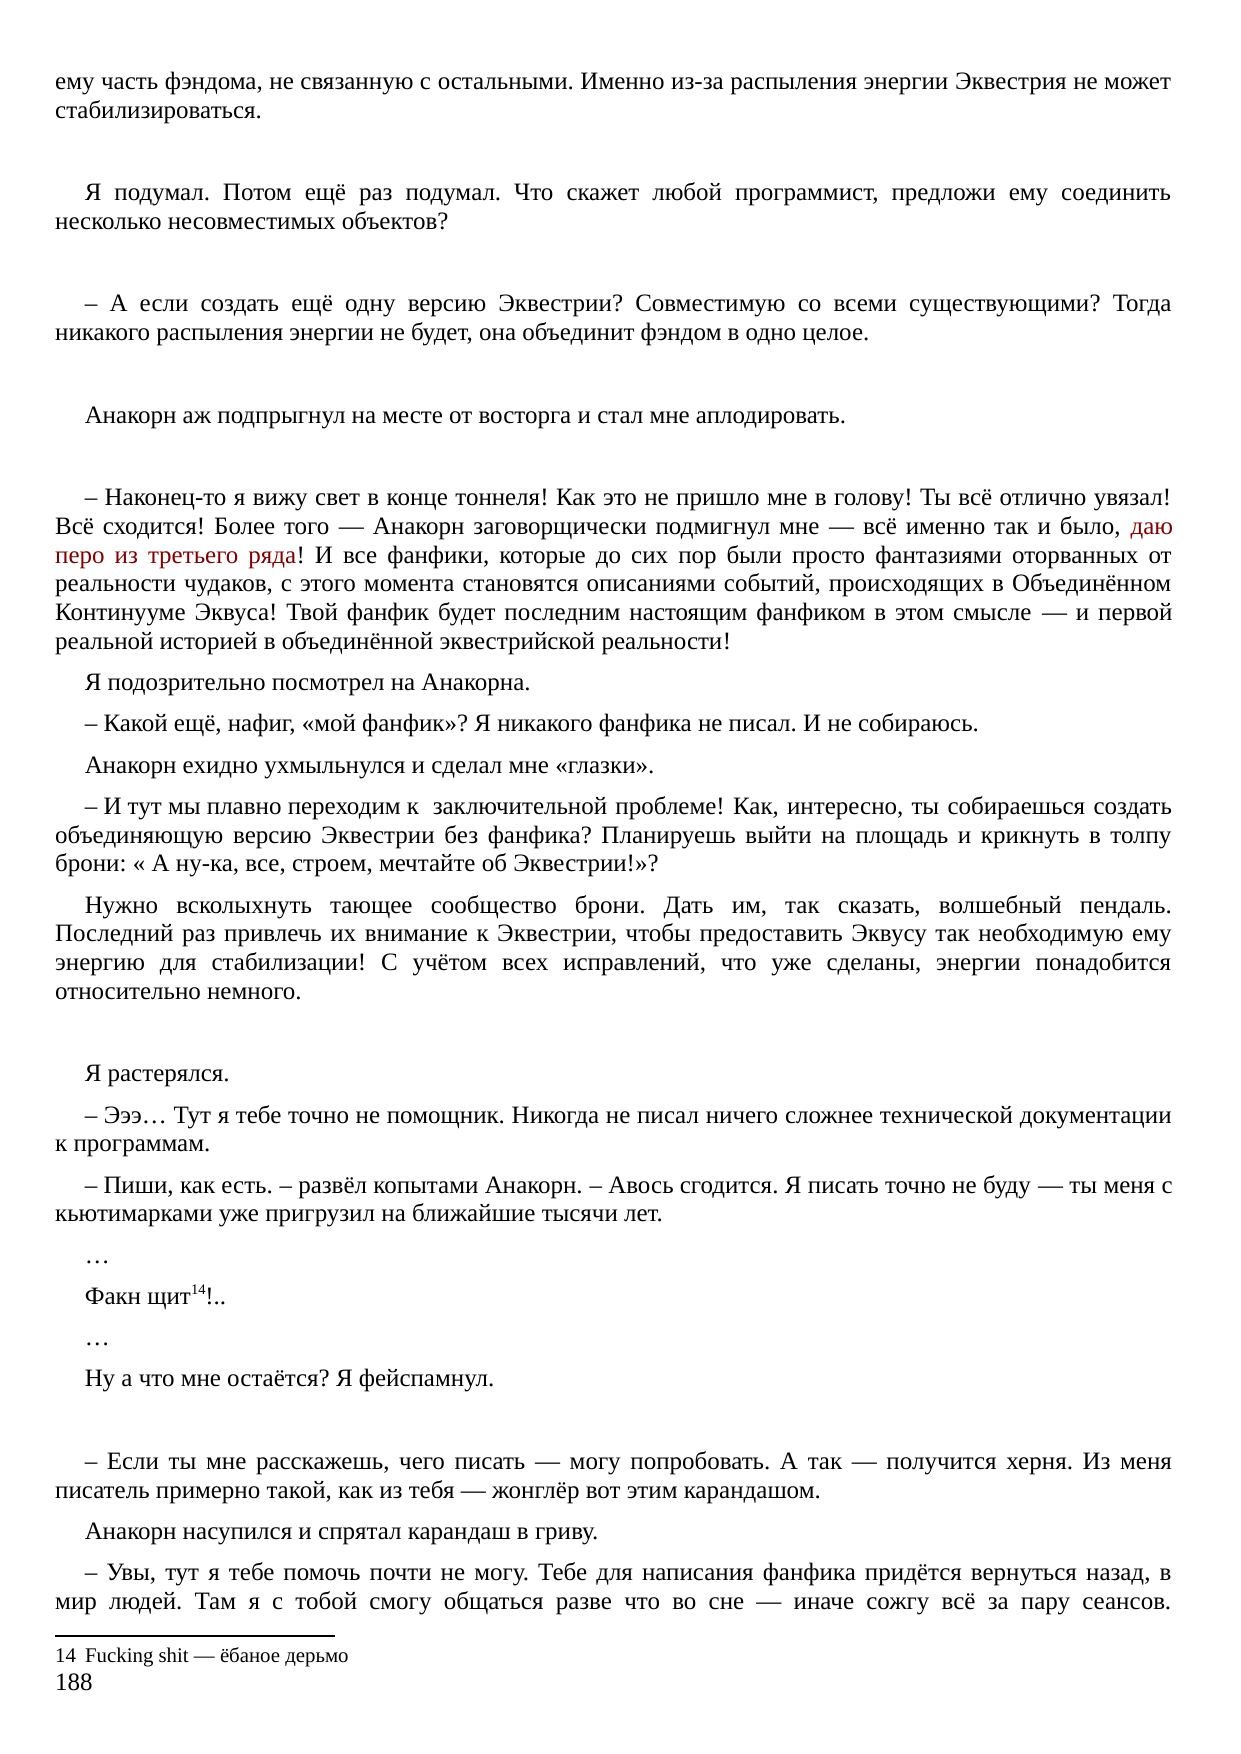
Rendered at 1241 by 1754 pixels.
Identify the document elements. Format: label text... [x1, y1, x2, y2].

text – Пиши, как есть. – развёл копытами Анакорн. – Авось сгодится. Я писать точно не буду — ты меня с кьютимарками уже пригрузил на ближайшие тысячи лет. [55, 1170, 1173, 1227]
text Факн щит!.. [55, 1281, 1173, 1310]
text – Наконец-то я вижу свет в конце тоннеля! Как это не пришло мне в голову! Ты всё отлично увязал! Всё сходится! Более того — Анакорн заговорщически подмигнул мне — всё именно так и было, даю перо из третьего ряда! И все фанфики, которые до сих пор были просто фантазиями оторванных от реальности чудаков, с этого момента становятся описаниями событий, происходящих в Объединённом Континууме Эквуса! Твой фанфик будет последним настоящим фанфиком в этом смысле — и первой реальной историей в объединённой эквестрийской реальности! [55, 482, 1173, 655]
text … [55, 1322, 1173, 1351]
text … [55, 1240, 1173, 1268]
text Я подозрительно посмотрел на Анакорна. [55, 667, 1173, 696]
text Я растерялся. [55, 1058, 1173, 1087]
text – Увы, тут я тебе помочь почти не могу. Тебе для написания фанфика придётся вернуться назад, в мир людей. Там я с тобой смогу общаться разве что во сне — иначе сожгу всё за пару сеансов. [55, 1557, 1173, 1615]
text Ну а что мне остаётся? Я фейспамнул. [55, 1363, 1173, 1392]
text Анакорн ехидно ухмыльнулся и сделал мне «глазки». [55, 750, 1173, 778]
text Fucking shit — ёбаное дерьмо [55, 1642, 1173, 1667]
text – Какой ещё, нафиг, «мой фанфик»? Я никакого фанфика не писал. И не собираюсь. [55, 708, 1173, 737]
text Нужно всколыхнуть тающее сообщество брони. Дать им, так сказать, волшебный пендаль. Последний раз привлечь их внимание к Эквестрии, чтобы предоставить Эквусу так необходимую ему энергию для стабилизации! С учётом всех исправлений, что уже сделаны, энергии понадобится относительно немного. [55, 890, 1173, 1005]
text – А если создать ещё одну версию Эквестрии? Совместимую со всеми существующими? Тогда никакого распыления энергии не будет, она объединит фэндом в одно целое. [55, 288, 1173, 346]
text Я подумал. Потом ещё раз подумал. Что скажет любой программист, предложи ему соединить несколько несовместимых объектов? [55, 177, 1173, 235]
text ему часть фэндома, не связанную с остальными. Именно из-за распыления энергии Эквестрия не может стабилизироваться. [55, 66, 1173, 123]
text Анакорн аж подпрыгнул на месте от восторга и стал мне аплодировать. [55, 400, 1173, 428]
text – Эээ… Тут я тебе точно не помощник. Никогда не писал ничего сложнее технической документации к программам. [55, 1100, 1173, 1157]
text – И тут мы плавно переходим к заключительной проблеме! Как, интересно, ты собираешься создать объединяющую версию Эквестрии без фанфика? Планируешь выйти на площадь и крикнуть в толпу брони: « А ну-ка, все, строем, мечтайте об Эквестрии!»? [55, 791, 1173, 877]
text Анакорн насупился и спрятал карандаш в гриву. [55, 1516, 1173, 1545]
text – Если ты мне расскажешь, чего писать — могу попробовать. А так — получится херня. Из меня писатель примерно такой, как из тебя — жонглёр вот этим карандашом. [55, 1446, 1173, 1503]
